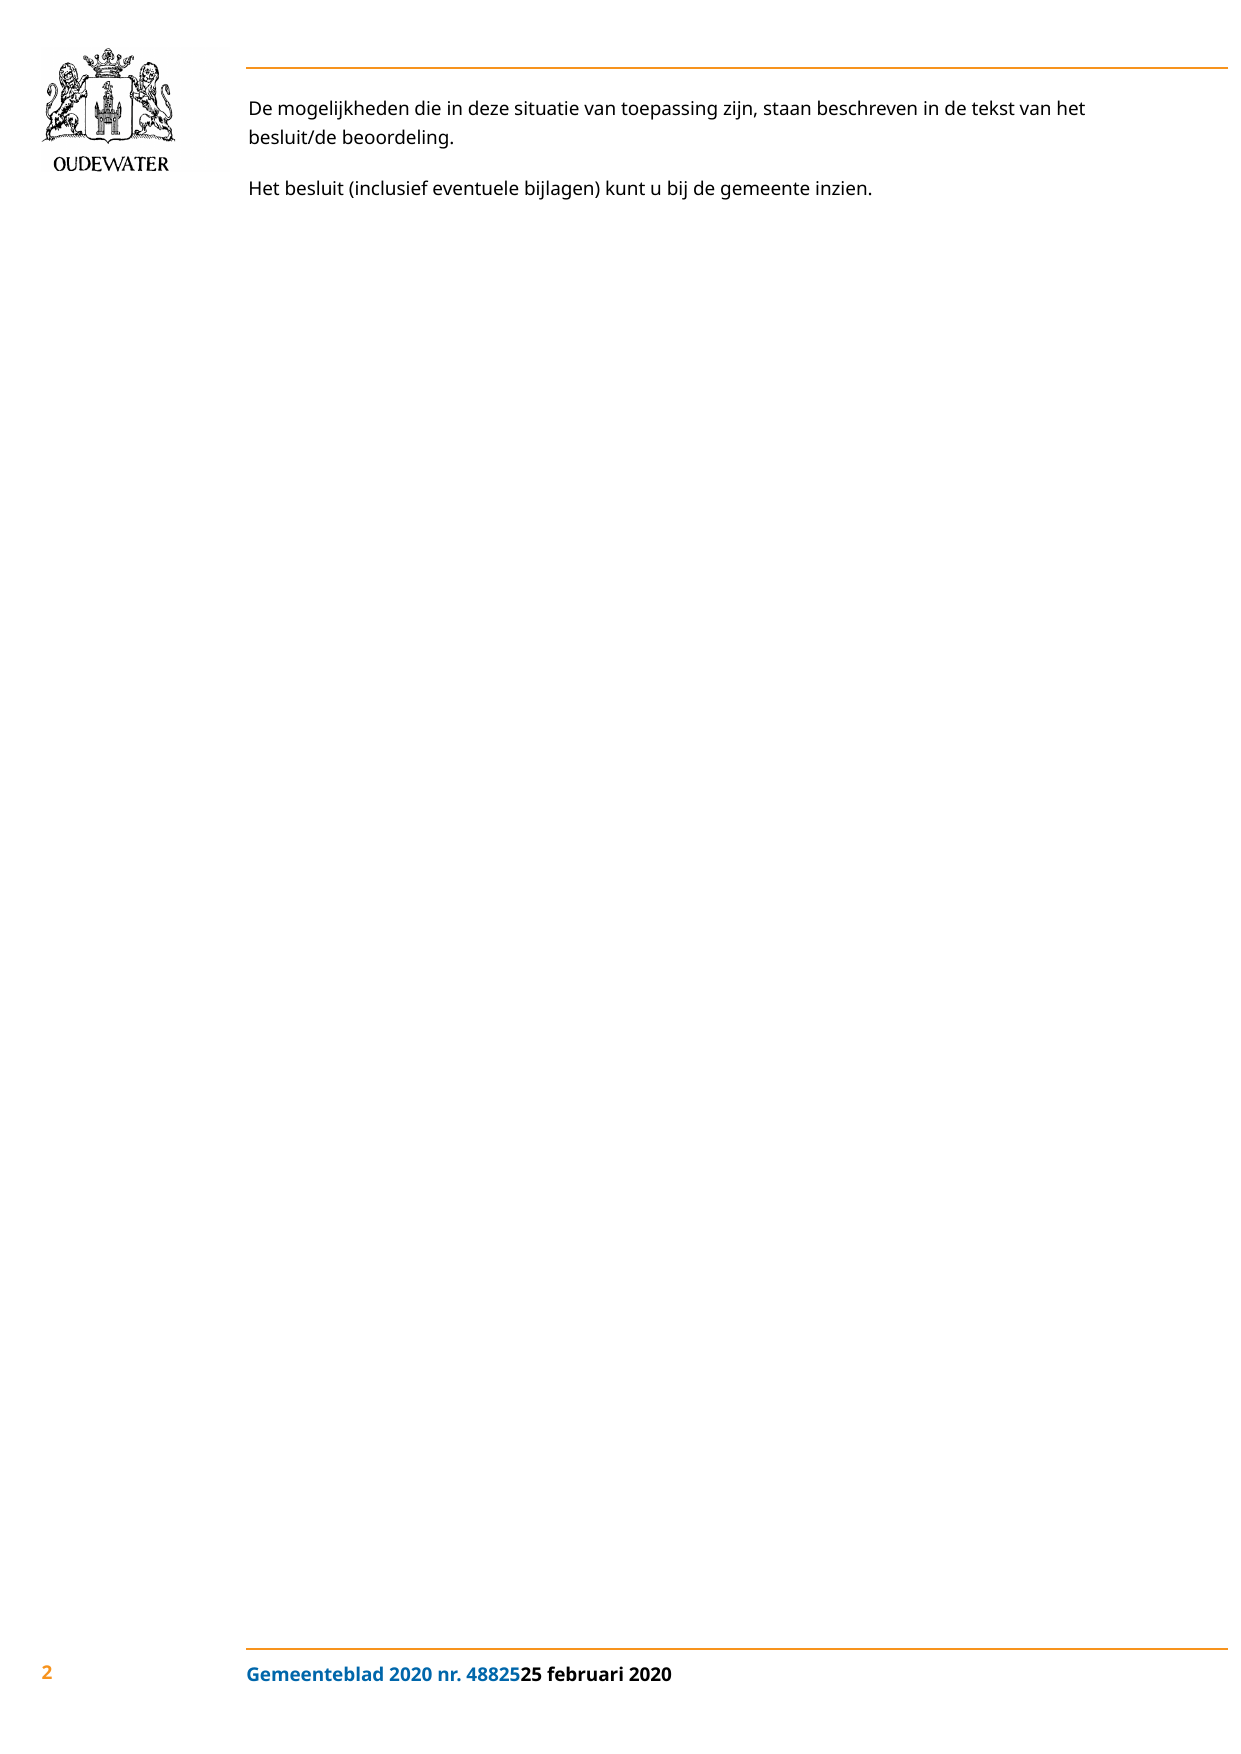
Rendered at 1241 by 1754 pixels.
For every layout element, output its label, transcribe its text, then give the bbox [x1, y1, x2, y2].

text De mogelijkheden die in deze situatie van toepassing zijn, staan beschreven in de tekst van het besluit/de beoordeling. [248, 95, 1152, 150]
picture [41, 47, 231, 172]
text Het besluit (inclusief eventuele bijlagen) kunt u bij de gemeente inzien. [248, 175, 1152, 201]
